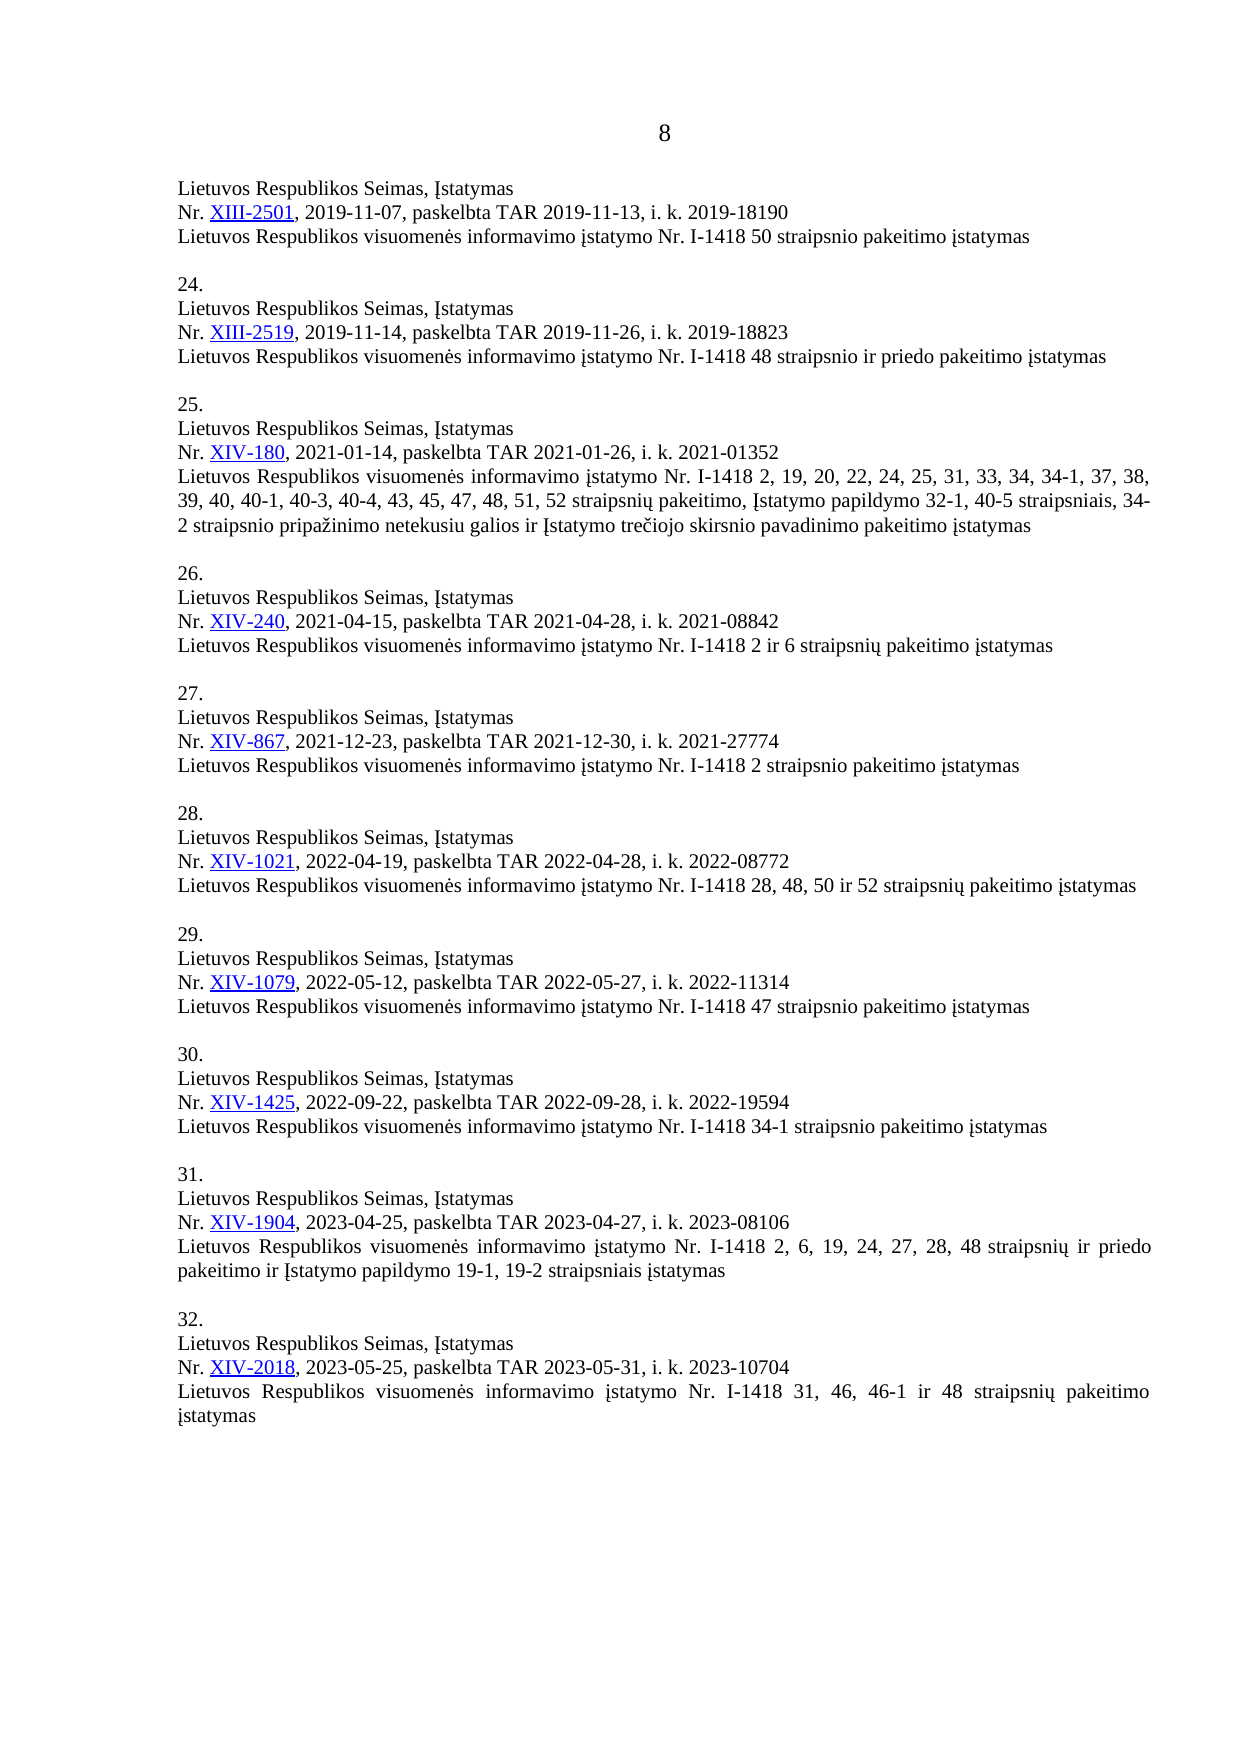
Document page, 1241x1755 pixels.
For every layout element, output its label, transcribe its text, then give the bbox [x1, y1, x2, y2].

text Lietuvos Respublikos Seimas, Įstatymas [177, 825, 1152, 849]
text Lietuvos Respublikos Seimas, Įstatymas [177, 1186, 1152, 1210]
text Lietuvos Respublikos visuomenės informavimo įstatymo Nr. I-1418 2, 6, 19, 24, 27, 28, 48 straipsnių ir priedo pakeitimo ir Įstatymo papildymo 19-1, 19-2 straipsniais įstatymas [177, 1234, 1152, 1282]
text 24. [177, 272, 1152, 296]
text Nr. XIII-2501, 2019-11-07, paskelbta TAR 2019-11-13, i. k. 2019-18190 [177, 200, 1152, 224]
text 29. [177, 922, 1152, 946]
text Nr. XIV-1904, 2023-04-25, paskelbta TAR 2023-04-27, i. k. 2023-08106 [177, 1210, 1152, 1234]
text Lietuvos Respublikos Seimas, Įstatymas [177, 1331, 1152, 1355]
text 26. [177, 561, 1152, 585]
text Lietuvos Respublikos visuomenės informavimo įstatymo Nr. I-1418 2 ir 6 straipsnių pakeitimo įstatymas [177, 633, 1152, 657]
text Lietuvos Respublikos visuomenės informavimo įstatymo Nr. I-1418 48 straipsnio ir priedo pakeitimo įstatymas [177, 344, 1152, 368]
text 27. [177, 681, 1152, 705]
text 28. [177, 801, 1152, 825]
text Nr. XIII-2519, 2019-11-14, paskelbta TAR 2019-11-26, i. k. 2019-18823 [177, 320, 1152, 344]
text Lietuvos Respublikos Seimas, Įstatymas [177, 1066, 1152, 1090]
text 30. [177, 1042, 1152, 1066]
text 25. [177, 392, 1152, 416]
text Lietuvos Respublikos visuomenės informavimo įstatymo Nr. I-1418 2 straipsnio pakeitimo įstatymas [177, 753, 1152, 777]
text Lietuvos Respublikos Seimas, Įstatymas [177, 296, 1152, 320]
text Lietuvos Respublikos Seimas, Įstatymas [177, 705, 1152, 729]
text Lietuvos Respublikos visuomenės informavimo įstatymo Nr. I-1418 2, 19, 20, 22, 24, 25, 31, 33, 34, 34-1, 37, 38, 39, 40, 40-1, 40-3, 40-4, 43, 45, 47, 48, 51, 52 straipsnių pakeitimo, Įstatymo papildymo 32-1, 40-5 straipsniais, 34-2 straipsnio pripažinimo netekusiu galios ir Įstatymo trečiojo skirsnio pavadinimo pakeitimo įstatymas [177, 464, 1152, 537]
text Lietuvos Respublikos Seimas, Įstatymas [177, 946, 1152, 970]
text Lietuvos Respublikos Seimas, Įstatymas [177, 176, 1152, 200]
text Lietuvos Respublikos visuomenės informavimo įstatymo Nr. I-1418 47 straipsnio pakeitimo įstatymas [177, 994, 1152, 1018]
text Lietuvos Respublikos Seimas, Įstatymas [177, 585, 1152, 609]
text 31. [177, 1162, 1152, 1186]
text Nr. XIV-180, 2021-01-14, paskelbta TAR 2021-01-26, i. k. 2021-01352 [177, 440, 1152, 464]
text Lietuvos Respublikos visuomenės informavimo įstatymo Nr. I-1418 50 straipsnio pakeitimo įstatymas [177, 224, 1152, 248]
text Nr. XIV-240, 2021-04-15, paskelbta TAR 2021-04-28, i. k. 2021-08842 [177, 609, 1152, 633]
text Nr. XIV-1079, 2022-05-12, paskelbta TAR 2022-05-27, i. k. 2022-11314 [177, 970, 1152, 994]
text Lietuvos Respublikos visuomenės informavimo įstatymo Nr. I-1418 31, 46, 46-1 ir 48 straipsnių pakeitimo įstatymas [177, 1379, 1152, 1427]
text 32. [177, 1307, 1152, 1331]
text Nr. XIV-867, 2021-12-23, paskelbta TAR 2021-12-30, i. k. 2021-27774 [177, 729, 1152, 753]
text Nr. XIV-1425, 2022-09-22, paskelbta TAR 2022-09-28, i. k. 2022-19594 [177, 1090, 1152, 1114]
text Lietuvos Respublikos visuomenės informavimo įstatymo Nr. I-1418 34-1 straipsnio pakeitimo įstatymas [177, 1114, 1152, 1138]
text Lietuvos Respublikos Seimas, Įstatymas [177, 416, 1152, 440]
text Nr. XIV-1021, 2022-04-19, paskelbta TAR 2022-04-28, i. k. 2022-08772 [177, 849, 1152, 873]
text Nr. XIV-2018, 2023-05-25, paskelbta TAR 2023-05-31, i. k. 2023-10704 [177, 1355, 1152, 1379]
text Lietuvos Respublikos visuomenės informavimo įstatymo Nr. I-1418 28, 48, 50 ir 52 straipsnių pakeitimo įstatymas [177, 873, 1152, 897]
